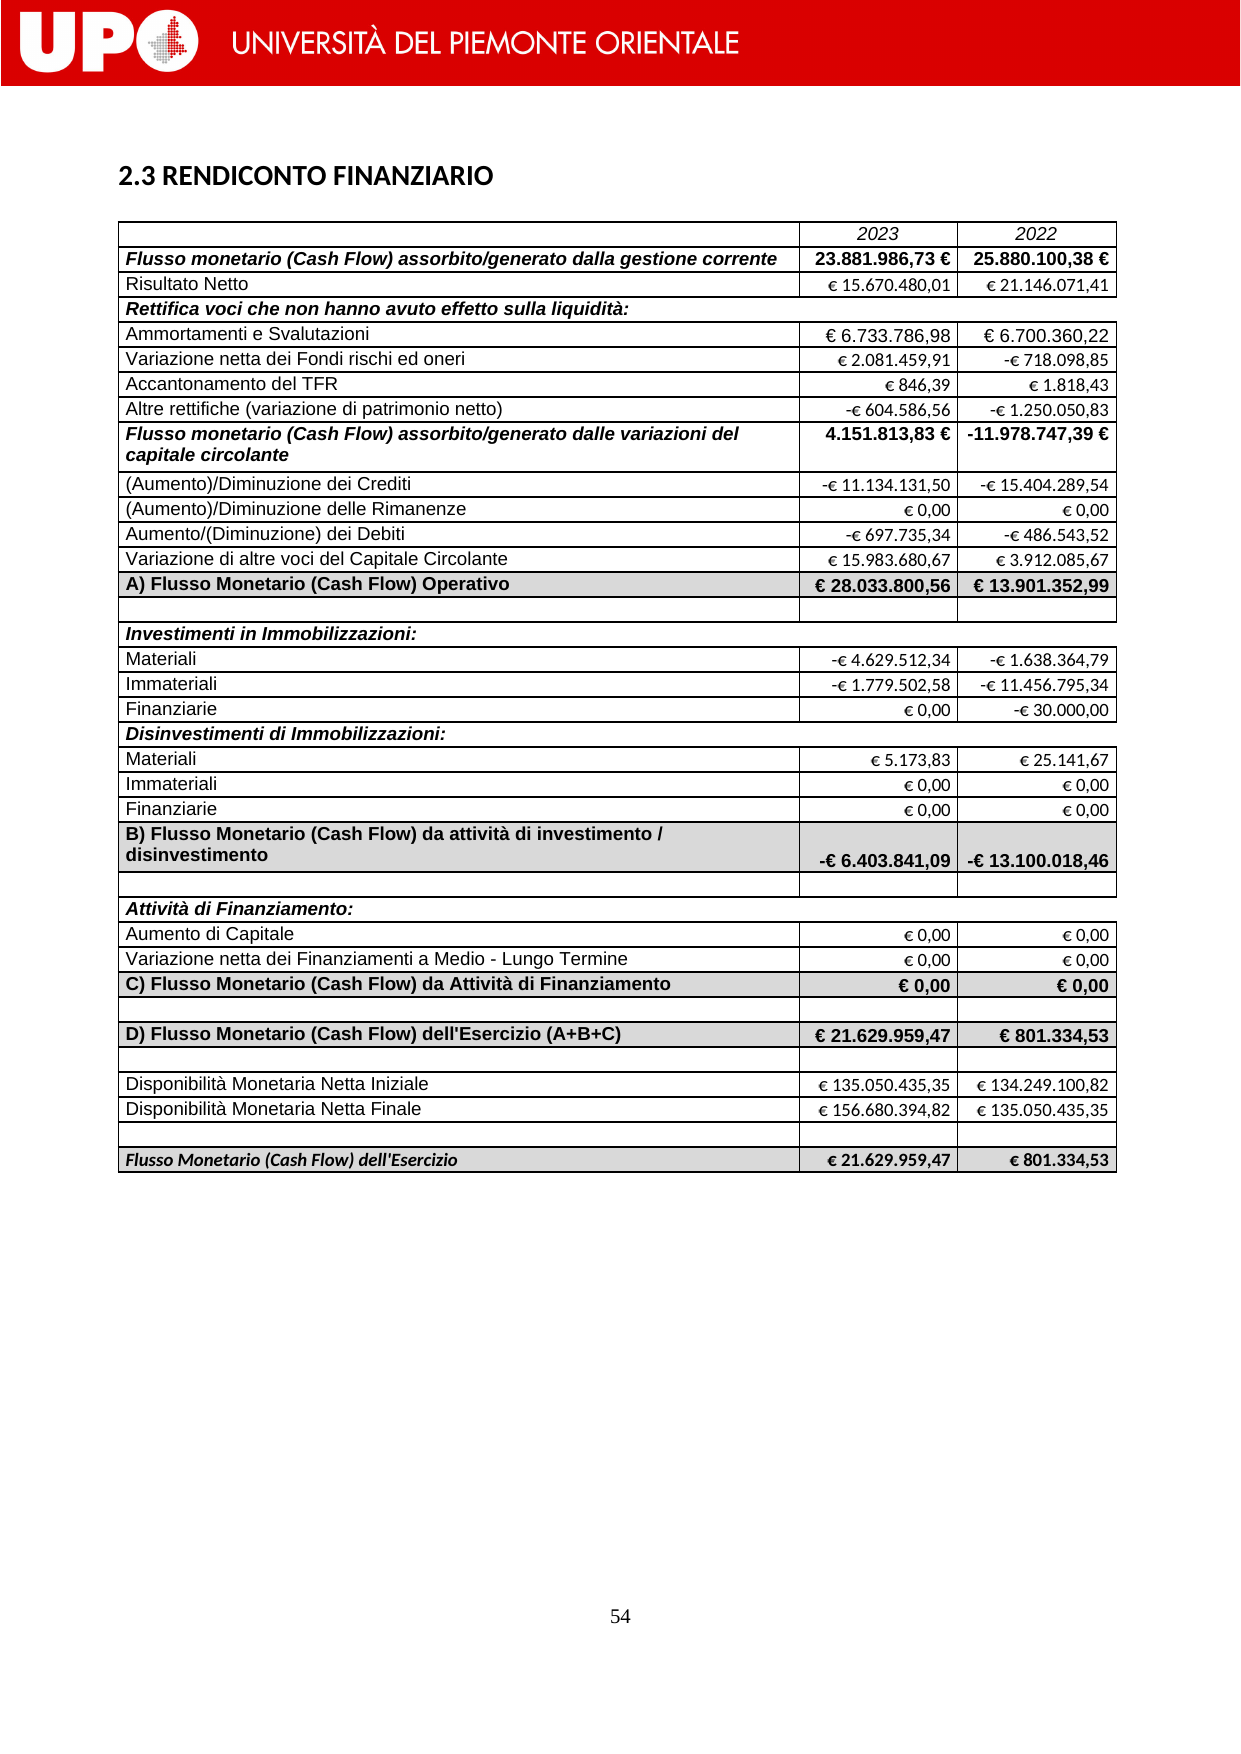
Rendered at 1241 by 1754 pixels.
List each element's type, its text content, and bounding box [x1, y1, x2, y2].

table_cell Finanziarie [119, 798, 799, 821]
table_cell [800, 873, 957, 896]
table_cell [958, 1048, 1116, 1071]
table_cell Finanziarie [119, 698, 799, 721]
table_cell -€ 30.000,00 [958, 698, 1116, 721]
table_cell € 13.901.352,99 [958, 573, 1116, 596]
table_cell € 801.334,53 [958, 1023, 1116, 1046]
table_cell -€ 11.456.795,34 [958, 673, 1116, 696]
table_cell € 135.050.435,35 [958, 1098, 1116, 1121]
table_cell Disponibilità Monetaria Netta Finale [119, 1098, 799, 1121]
table_cell Aumento di Capitale [119, 923, 799, 946]
table_cell Rettifica voci che non hanno avuto effetto sulla liquidità: [119, 298, 1116, 321]
table_cell -€ 697.735,34 [800, 523, 957, 546]
table_cell € 1.818,43 [958, 373, 1116, 396]
table_cell € 0,00 [800, 773, 957, 796]
table_cell € 15.983.680,67 [800, 548, 957, 571]
table_cell -€ 11.134.131,50 [800, 473, 957, 496]
table_cell D) Flusso Monetario (Cash Flow) dell'Esercizio (A+B+C) [119, 1023, 799, 1046]
table_cell Attività di Finanziamento: [119, 898, 1116, 921]
table_cell [800, 1048, 957, 1071]
table_cell (Aumento)/Diminuzione delle Rimanenze [119, 498, 799, 521]
table_cell € 0,00 [958, 773, 1116, 796]
table_cell -€ 1.250.050,83 [958, 398, 1116, 421]
table_cell -€ 486.543,52 [958, 523, 1116, 546]
table_cell € 0,00 [958, 948, 1116, 971]
table_cell € 0,00 [958, 923, 1116, 946]
table_cell [119, 873, 799, 896]
table_cell Flusso monetario (Cash Flow) assorbito/generato dalla gestione corrente [119, 248, 799, 271]
table_cell Disponibilità Monetaria Netta Iniziale [119, 1073, 799, 1096]
table_cell [119, 598, 799, 621]
table_cell € 5.173,83 [800, 748, 957, 771]
table_cell € 3.912.085,67 [958, 548, 1116, 571]
table_cell -€ 13.100.018,46 [958, 823, 1116, 871]
table_cell C) Flusso Monetario (Cash Flow) da Attività di Finanziamento [119, 973, 799, 996]
table_cell Accantonamento del TFR [119, 373, 799, 396]
table_cell € 21.629.959,47 [800, 1148, 957, 1171]
table_cell A) Flusso Monetario (Cash Flow) Operativo [119, 573, 799, 596]
table_cell 23.881.986,73 € [800, 248, 957, 271]
table_cell (Aumento)/Diminuzione dei Crediti [119, 473, 799, 496]
table_cell [800, 998, 957, 1021]
table_cell [119, 1048, 799, 1071]
table_cell -€ 6.403.841,09 [800, 823, 957, 871]
table_cell B) Flusso Monetario (Cash Flow) da attività di investimento / disinvestimento [119, 823, 799, 871]
table_cell [119, 1123, 799, 1146]
table_cell € 0,00 [958, 798, 1116, 821]
table_cell Variazione netta dei Finanziamenti a Medio - Lungo Termine [119, 948, 799, 971]
table_cell € 21.629.959,47 [800, 1023, 957, 1046]
table_cell -€ 604.586,56 [800, 398, 957, 421]
table_cell Flusso monetario (Cash Flow) assorbito/generato dalle variazioni del capitale circolante [119, 423, 799, 471]
table_cell € 2.081.459,91 [800, 348, 957, 371]
table_cell € 0,00 [800, 923, 957, 946]
table_cell € 28.033.800,56 [800, 573, 957, 596]
table_cell € 134.249.100,82 [958, 1073, 1116, 1096]
table_cell € 25.141,67 [958, 748, 1116, 771]
table_cell € 0,00 [958, 973, 1116, 996]
table_cell € 15.670.480,01 [800, 273, 957, 296]
table_cell [800, 598, 957, 621]
table_cell € 0,00 [800, 698, 957, 721]
table_cell € 135.050.435,35 [800, 1073, 957, 1096]
table_cell € 801.334,53 [958, 1148, 1116, 1171]
table_cell € 21.146.071,41 [958, 273, 1116, 296]
table_cell Immateriali [119, 673, 799, 696]
table_cell € 6.733.786,98 [800, 323, 957, 346]
table_cell Investimenti in Immobilizzazioni: [119, 623, 1116, 646]
table_header 2023 [800, 223, 957, 246]
table_cell Flusso Monetario (Cash Flow) dell'Esercizio [119, 1148, 799, 1171]
table_cell € 846,39 [800, 373, 957, 396]
table_cell -11.978.747,39 € [958, 423, 1116, 471]
table_cell Aumento/(Diminuzione) dei Debiti [119, 523, 799, 546]
table_cell -€ 1.638.364,79 [958, 648, 1116, 671]
table_cell € 0,00 [800, 948, 957, 971]
table_cell [958, 598, 1116, 621]
table_cell Variazione netta dei Fondi rischi ed oneri [119, 348, 799, 371]
table_cell Altre rettifiche (variazione di patrimonio netto) [119, 398, 799, 421]
table_cell Variazione di altre voci del Capitale Circolante [119, 548, 799, 571]
table_cell 25.880.100,38 € [958, 248, 1116, 271]
table_cell -€ 718.098,85 [958, 348, 1116, 371]
table_cell Immateriali [119, 773, 799, 796]
table_header [119, 223, 799, 246]
table_cell Materiali [119, 648, 799, 671]
table_cell € 156.680.394,82 [800, 1098, 957, 1121]
table_cell Materiali [119, 748, 799, 771]
table_cell -€ 4.629.512,34 [800, 648, 957, 671]
table_cell € 0,00 [800, 798, 957, 821]
table_cell [958, 998, 1116, 1021]
table_cell -€ 15.404.289,54 [958, 473, 1116, 496]
table_cell Disinvestimenti di Immobilizzazioni: [119, 723, 1116, 746]
table_cell € 6.700.360,22 [958, 323, 1116, 346]
table_cell -€ 1.779.502,58 [800, 673, 957, 696]
table_cell [800, 1123, 957, 1146]
table_cell 4.151.813,83 € [800, 423, 957, 471]
table_cell [958, 873, 1116, 896]
table_cell [119, 998, 799, 1021]
table_cell Ammortamenti e Svalutazioni [119, 323, 799, 346]
subtitle 2.3 RENDICONTO FINANZIARIO [118, 157, 1122, 193]
table_cell Risultato Netto [119, 273, 799, 296]
table_cell € 0,00 [958, 498, 1116, 521]
table_cell [958, 1123, 1116, 1146]
table_header 2022 [958, 223, 1116, 246]
table_cell € 0,00 [800, 973, 957, 996]
table_cell € 0,00 [800, 498, 957, 521]
